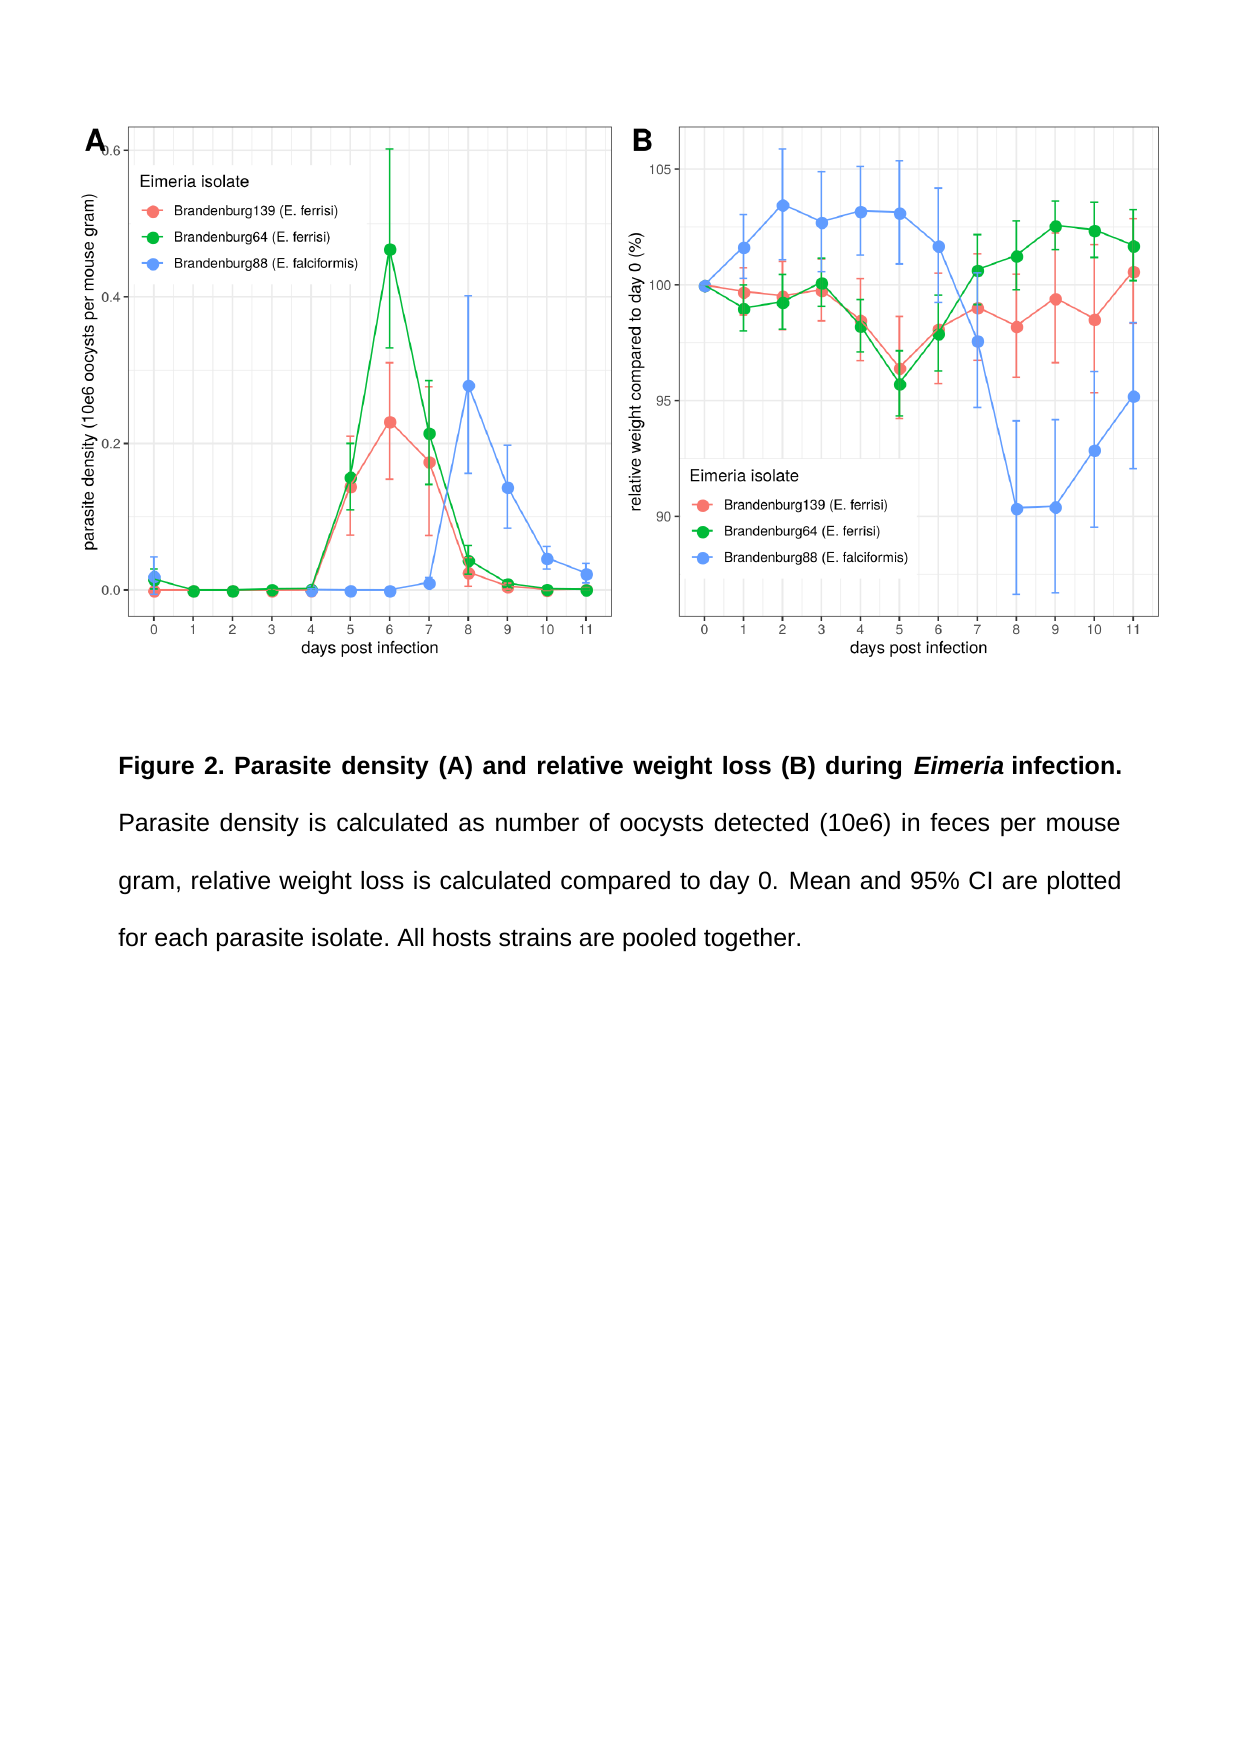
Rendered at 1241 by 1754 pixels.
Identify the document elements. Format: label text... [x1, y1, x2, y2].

picture [73, 118, 1167, 665]
text Figure 2. Parasite density (A) and relative weight loss (B) during Eimeria infection. Parasite density is calculated as number of oocysts detected (10e6) in feces per mouse gram, relative weight loss is calculated compared to day 0. Mean and 95% CI are plotted for each parasite isolate. All hosts strains are pooled together. [118, 751, 1122, 952]
